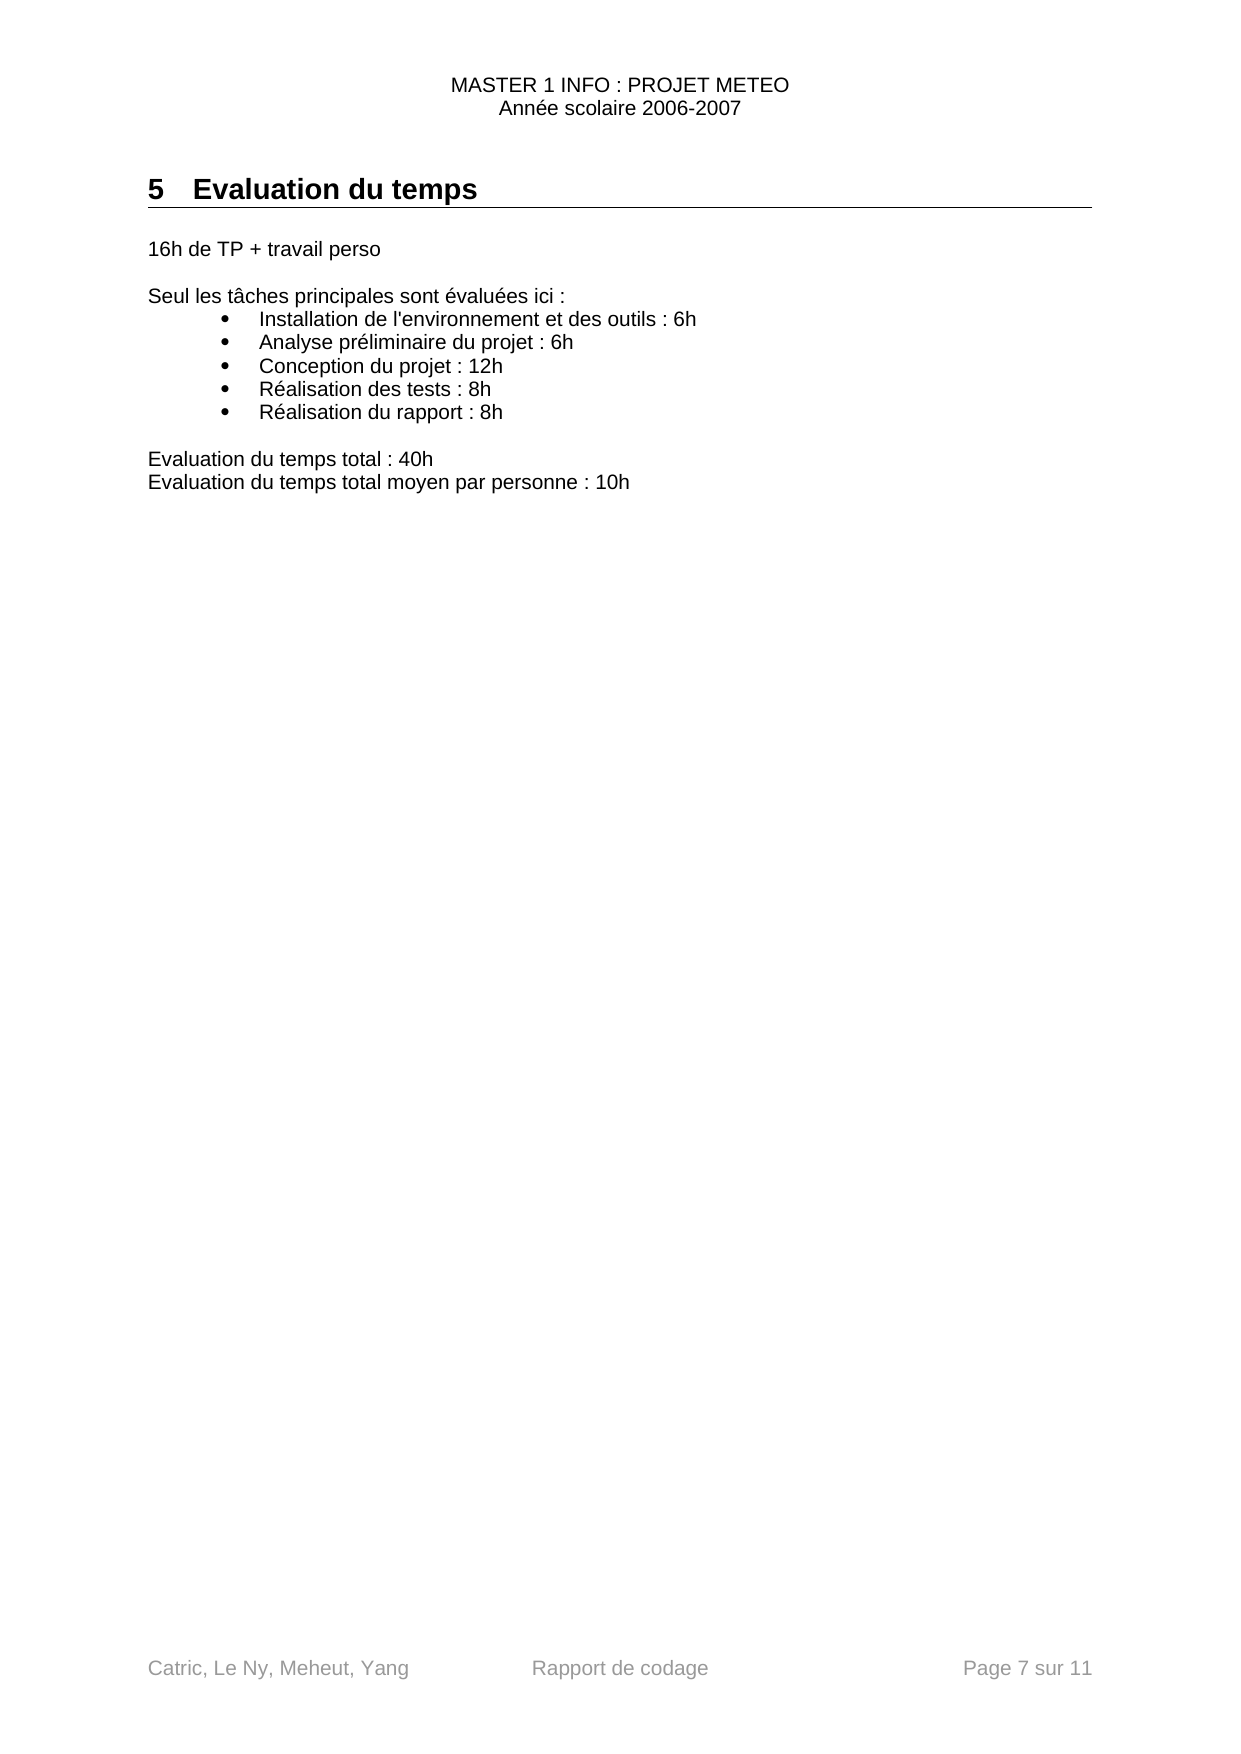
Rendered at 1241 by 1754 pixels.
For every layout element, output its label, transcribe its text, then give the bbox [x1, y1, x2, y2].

list Conception du projet : 12h [221, 354, 1092, 377]
list Analyse préliminaire du projet : 6h [221, 331, 1092, 354]
text Evaluation du temps total moyen par personne : 10h [148, 471, 1092, 494]
list Réalisation des tests : 8h [221, 377, 1092, 401]
list Réalisation du rapport : 8h [221, 401, 1092, 424]
text Seul les tâches principales sont évaluées ici : [148, 284, 1092, 307]
text 16h de TP + travail perso [148, 238, 1092, 261]
text Evaluation du temps total : 40h [148, 447, 1092, 471]
list Installation de l'environnement et des outils : 6h [221, 307, 1092, 331]
subtitle Evaluation du temps [148, 173, 1092, 207]
